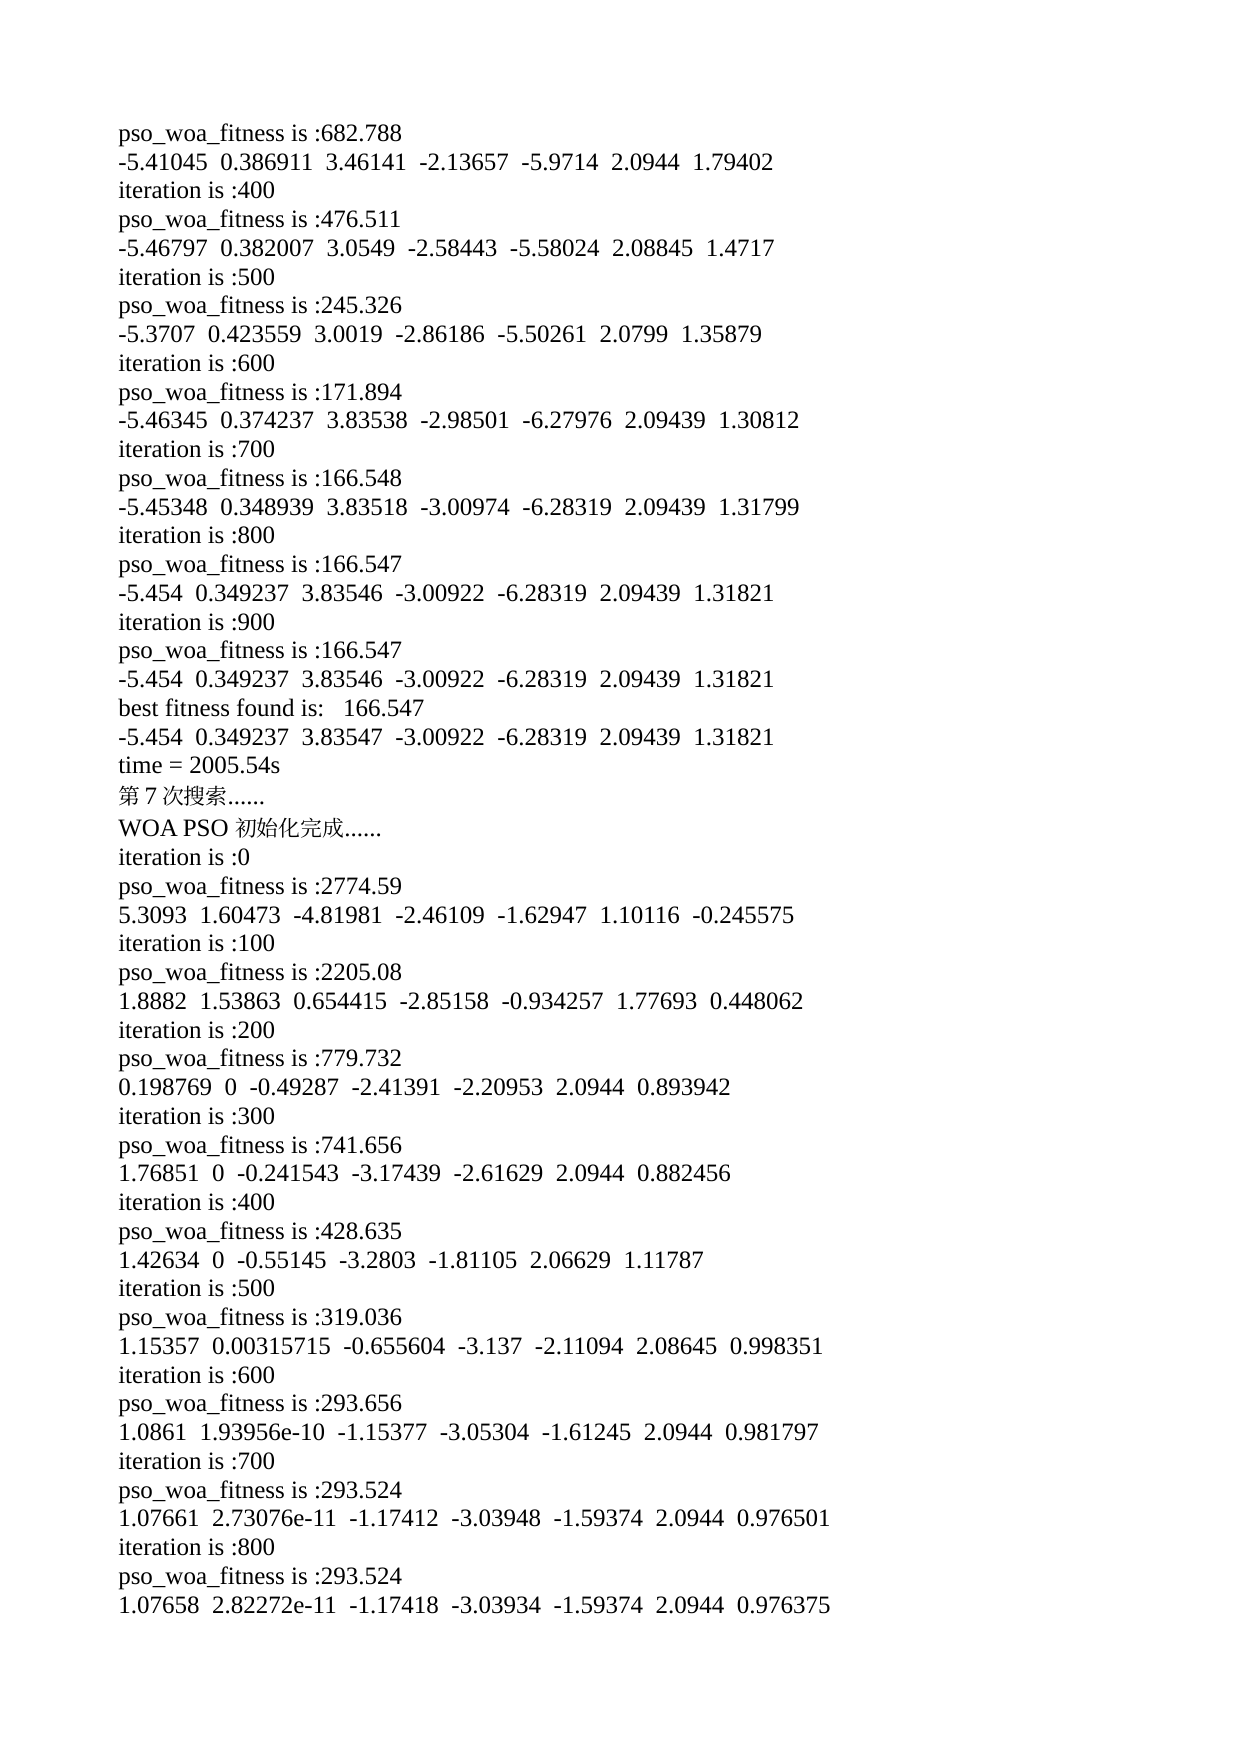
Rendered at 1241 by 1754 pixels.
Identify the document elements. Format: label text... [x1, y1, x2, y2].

text iteration is :600 [118, 348, 1122, 377]
text pso_woa_fitness is :476.511 [118, 204, 1122, 233]
text 5.3093 1.60473 -4.81981 -2.46109 -1.62947 1.10116 -0.245575 [118, 900, 1122, 928]
text iteration is :0 [118, 842, 1122, 871]
text -5.454 0.349237 3.83546 -3.00922 -6.28319 2.09439 1.31821 [118, 664, 1122, 693]
text -5.46345 0.374237 3.83538 -2.98501 -6.27976 2.09439 1.30812 [118, 406, 1122, 434]
text iteration is :500 [118, 262, 1122, 291]
text -5.41045 0.386911 3.46141 -2.13657 -5.9714 2.0944 1.79402 [118, 147, 1122, 176]
text pso_woa_fitness is :741.656 [118, 1130, 1122, 1158]
text -5.45348 0.348939 3.83518 -3.00974 -6.28319 2.09439 1.31799 [118, 492, 1122, 521]
text 1.07661 2.73076e-11 -1.17412 -3.03948 -1.59374 2.0944 0.976501 [118, 1503, 1122, 1532]
text iteration is :400 [118, 176, 1122, 204]
text pso_woa_fitness is :245.326 [118, 291, 1122, 319]
text pso_woa_fitness is :779.732 [118, 1043, 1122, 1072]
text -5.3707 0.423559 3.0019 -2.86186 -5.50261 2.0799 1.35879 [118, 319, 1122, 348]
text iteration is :600 [118, 1360, 1122, 1388]
text 0.198769 0 -0.49287 -2.41391 -2.20953 2.0944 0.893942 [118, 1072, 1122, 1101]
text iteration is :700 [118, 1446, 1122, 1475]
text pso_woa_fitness is :428.635 [118, 1216, 1122, 1245]
text iteration is :300 [118, 1101, 1122, 1130]
text iteration is :200 [118, 1015, 1122, 1043]
text pso_woa_fitness is :166.548 [118, 463, 1122, 492]
text pso_woa_fitness is :166.547 [118, 636, 1122, 664]
text -5.454 0.349237 3.83546 -3.00922 -6.28319 2.09439 1.31821 [118, 578, 1122, 607]
text pso_woa_fitness is :166.547 [118, 549, 1122, 578]
text iteration is :400 [118, 1187, 1122, 1216]
text -5.454 0.349237 3.83547 -3.00922 -6.28319 2.09439 1.31821 [118, 722, 1122, 751]
text pso_woa_fitness is :2205.08 [118, 957, 1122, 986]
text 1.0861 1.93956e-10 -1.15377 -3.05304 -1.61245 2.0944 0.981797 [118, 1417, 1122, 1446]
text iteration is :800 [118, 1532, 1122, 1561]
text WOA PSO 初始化完成...... [118, 811, 1122, 842]
text best fitness found is: 166.547 [118, 693, 1122, 722]
text 1.42634 0 -0.55145 -3.2803 -1.81105 2.06629 1.11787 [118, 1245, 1122, 1273]
text 1.07658 2.82272e-11 -1.17418 -3.03934 -1.59374 2.0944 0.976375 [118, 1590, 1122, 1618]
text iteration is :100 [118, 928, 1122, 957]
text pso_woa_fitness is :293.524 [118, 1475, 1122, 1503]
text time = 2005.54s [118, 751, 1122, 779]
text 1.8882 1.53863 0.654415 -2.85158 -0.934257 1.77693 0.448062 [118, 986, 1122, 1015]
text iteration is :800 [118, 521, 1122, 549]
text iteration is :900 [118, 607, 1122, 636]
text pso_woa_fitness is :2774.59 [118, 871, 1122, 900]
text pso_woa_fitness is :293.524 [118, 1561, 1122, 1590]
text pso_woa_fitness is :319.036 [118, 1302, 1122, 1331]
text 1.76851 0 -0.241543 -3.17439 -2.61629 2.0944 0.882456 [118, 1158, 1122, 1187]
text iteration is :500 [118, 1273, 1122, 1302]
text iteration is :700 [118, 434, 1122, 463]
text pso_woa_fitness is :171.894 [118, 377, 1122, 406]
text 第7次搜索...... [118, 779, 1122, 811]
text pso_woa_fitness is :682.788 [118, 118, 1122, 147]
text 1.15357 0.00315715 -0.655604 -3.137 -2.11094 2.08645 0.998351 [118, 1331, 1122, 1360]
text pso_woa_fitness is :293.656 [118, 1388, 1122, 1417]
text -5.46797 0.382007 3.0549 -2.58443 -5.58024 2.08845 1.4717 [118, 233, 1122, 262]
